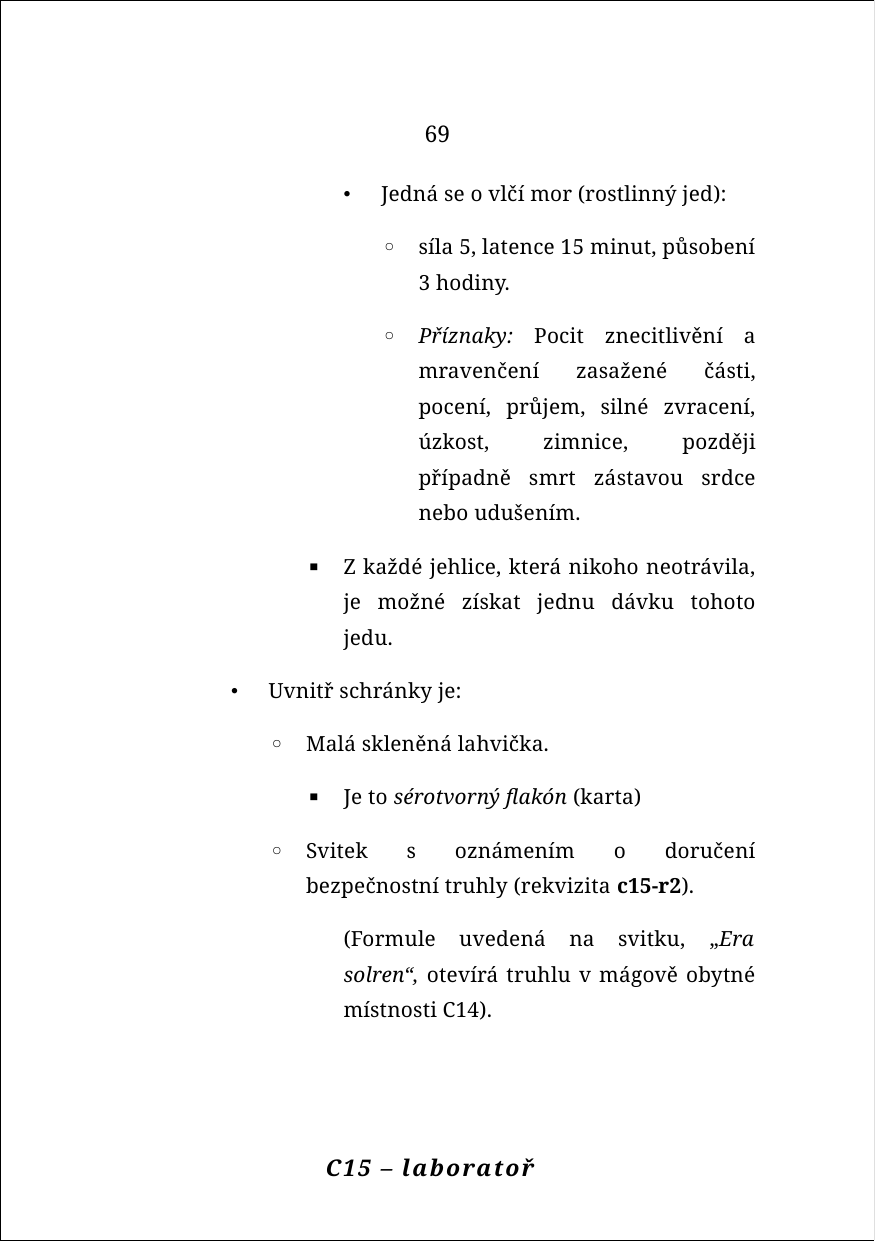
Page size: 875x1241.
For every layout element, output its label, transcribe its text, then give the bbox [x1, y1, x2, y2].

list síla 5, latence 15 minut, působení 3 hodiny. [381, 232, 756, 296]
list Malá skleněná lahvička. [268, 729, 756, 758]
list (Formule uvedená na svitku, „Era solren“, otevírá truhlu v mágově obytné místnosti C14). [306, 924, 756, 1024]
list Svitek s oznámením o doručení bezpečnostní truhly (rekvizita c15-r2). [268, 836, 756, 900]
list Jedná se o vlčí mor (rostlinný jed): [343, 179, 756, 207]
list Je to sérotvorný flakón (karta) [306, 782, 756, 811]
list Z každé jehlice, která nikoho neotrávila, je možné získat jednu dávku tohoto jedu. [306, 552, 756, 651]
list Uvnitř schránky je: [231, 676, 756, 704]
list Příznaky: Pocit znecitlivění a mravenčení zasažené části, pocení, průjem, silné zvracení, úzkost, zimnice, později případně smrt zástavou srdce nebo udušením. [381, 321, 756, 527]
